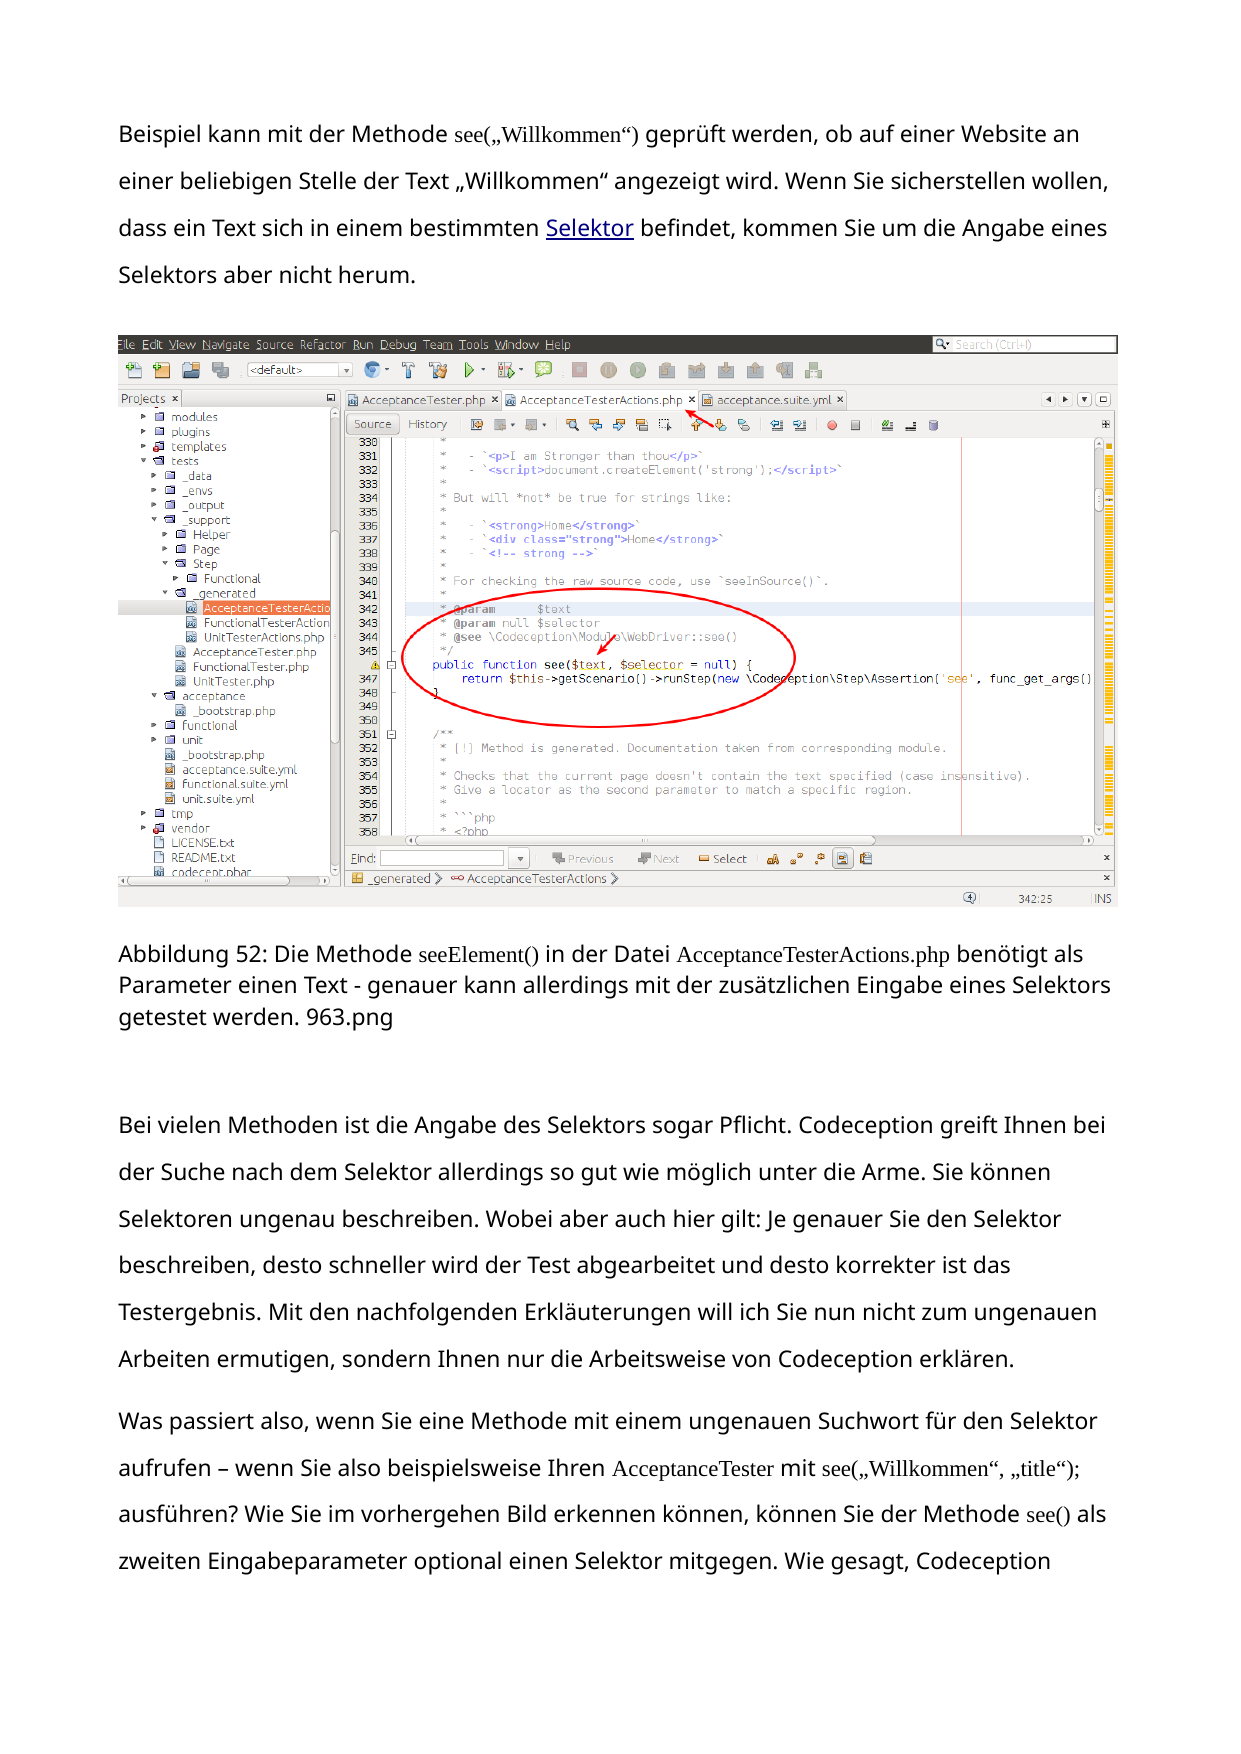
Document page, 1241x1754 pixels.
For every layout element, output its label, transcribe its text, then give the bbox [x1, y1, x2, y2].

text Beispiel kann mit der Methode see(„Willkommen“) geprüft werden, ob auf einer Website an einer beliebigen Stelle der Text „Willkommen“ angezeigt wird. Wenn Sie sicherstellen wollen, dass ein Text sich in einem bestimmten Selektor befindet, kommen Sie um die Angabe eines Selektors aber nicht herum. [118, 118, 1122, 290]
text Bei vielen Methoden ist die Angabe des Selektors sogar Pflicht. Codeception greift Ihnen bei der Suche nach dem Selektor allerdings so gut wie möglich unter die Arme. Sie können Selektoren ungenau beschreiben. Wobei aber auch hier gilt: Je genauer Sie den Selektor beschreiben, desto schneller wird der Test abgearbeitet und desto korrekter ist das Testergebnis. Mit den nachfolgenden Erkläuterungen will ich Sie nun nicht zum ungenauen Arbeiten ermutigen, sondern Ihnen nur die Arbeitsweise von Codeception erklären. [118, 1109, 1122, 1374]
text Was passiert also, wenn Sie eine Methode mit einem ungenauen Suchwort für den Selektor aufrufen – wenn Sie also beispielsweise Ihren AcceptanceTester mit see(„Willkommen“, „title“); ausführen? Wie Sie im vorhergehen Bild erkennen können, können Sie der Methode see() als zweiten Eingabeparameter optional einen Selektor mitgegen. Wie gesagt, Codeception [118, 1405, 1122, 1577]
picture [118, 332, 1123, 907]
text Abbildung 52: Die Methode seeElement() in der Datei AcceptanceTesterActions.php benötigt als Parameter einen Text - genauer kann allerdings mit der zusätzlichen Eingabe eines Selektors getestet werden. 963.png [118, 907, 1122, 1032]
